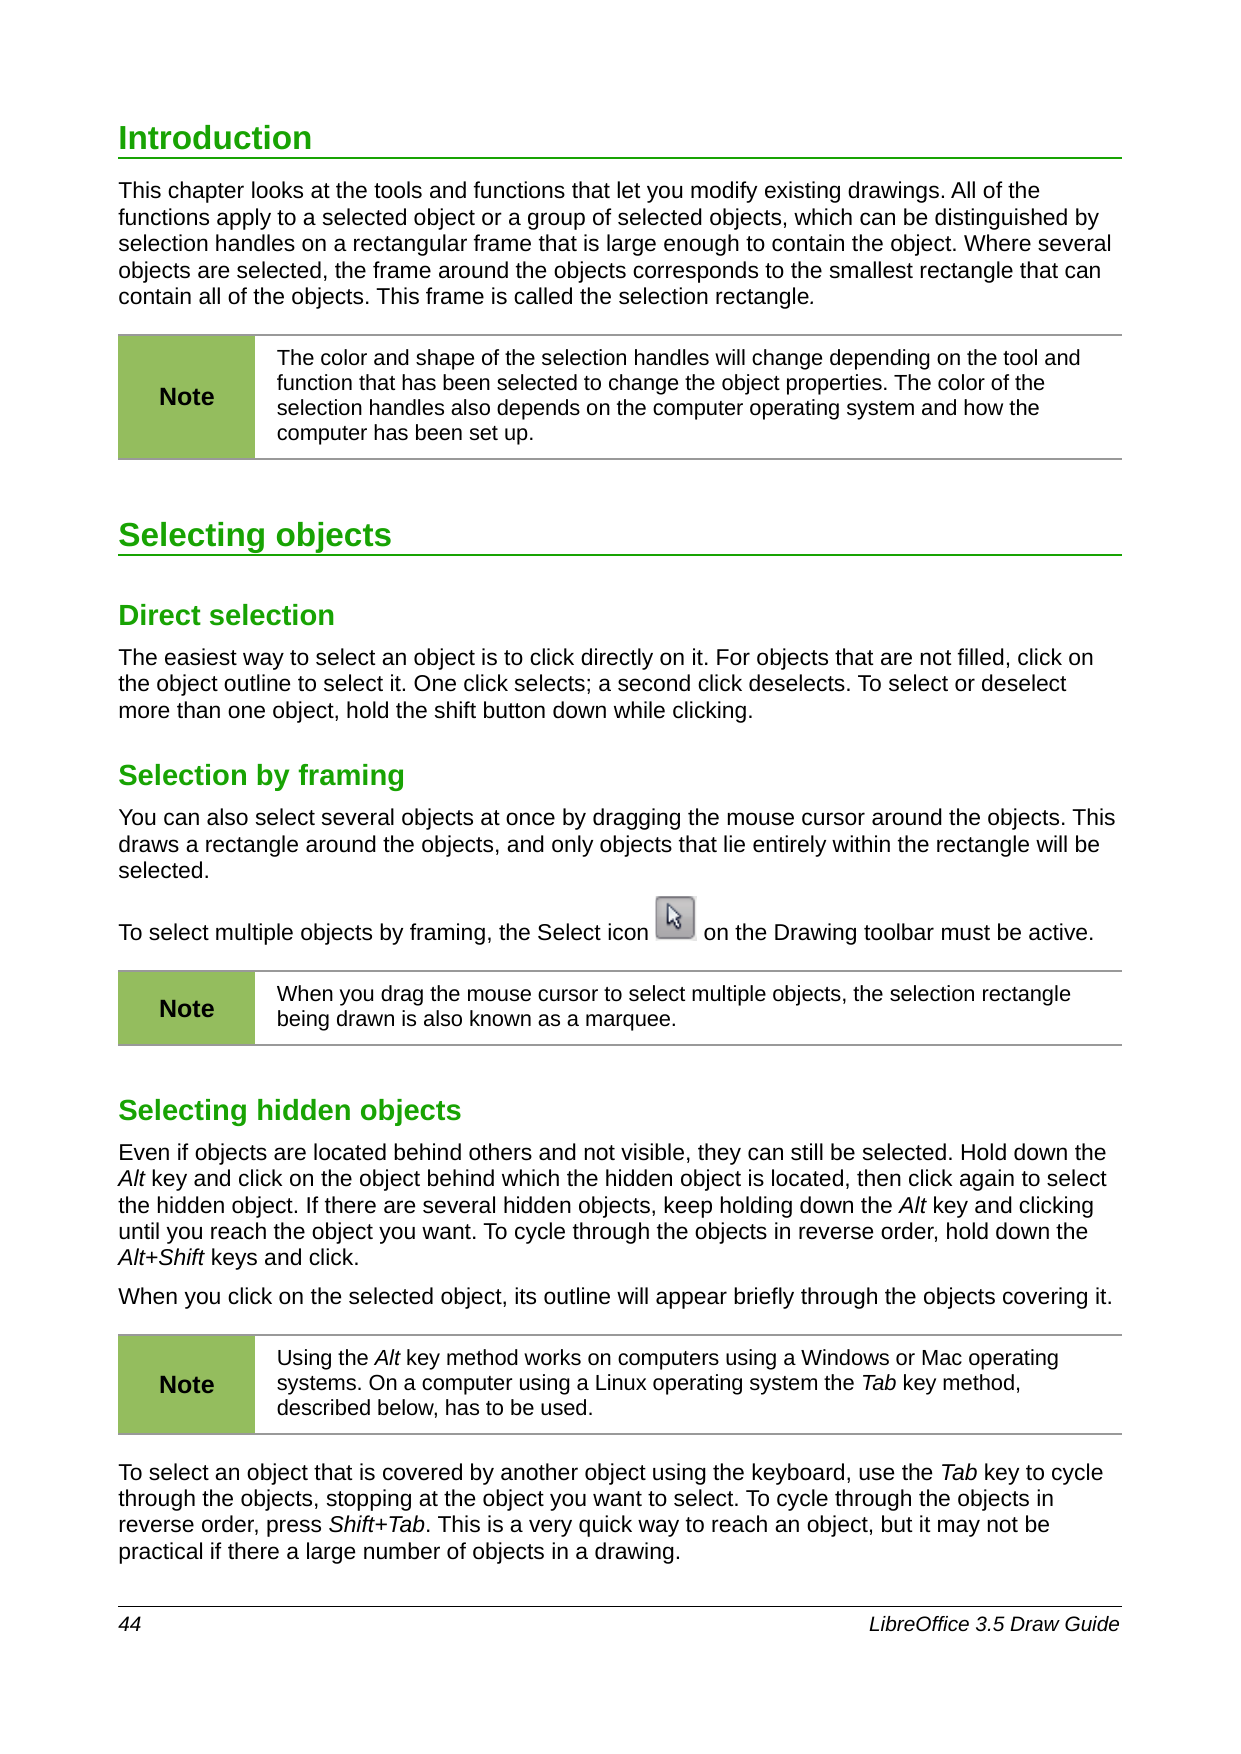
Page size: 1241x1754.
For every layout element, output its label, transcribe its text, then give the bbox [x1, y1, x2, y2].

subtitle Selection by framing [118, 758, 1122, 792]
table_header The color and shape of the selection handles will change depending on the tool and function that has been selected to change the object properties. The color of the selection handles also depends on the computer operating system and how the computer has been set up. [255, 336, 1122, 458]
subtitle Introduction [118, 118, 1122, 157]
table_header Using the Alt key method works on computers using a Windows or Mac operating systems. On a computer using a Linux operating system the Tab key method, described below, has to be used. [255, 1336, 1122, 1433]
table_header Note [118, 1336, 255, 1433]
subtitle Direct selection [118, 598, 1122, 631]
table_header When you drag the mouse cursor to select multiple objects, the selection rectangle being drawn is also known as a marquee. [255, 972, 1122, 1044]
text To select an object that is covered by another object using the keyboard, use the Tab key to cycle through the objects, stopping at the object you want to select. To cycle through the objects in reverse order, press Shift+Tab. This is a very quick way to reach an object, but it may not be practical if there a large number of objects in a drawing. [118, 1459, 1122, 1564]
table_header Note [118, 336, 255, 458]
picture [655, 896, 697, 941]
subtitle Selecting objects [118, 516, 1122, 554]
text This chapter looks at the tools and functions that let you modify existing drawings. All of the functions apply to a selected object or a group of selected objects, which can be distinguished by selection handles on a rectangular frame that is large enough to contain the object. Where several objects are selected, the frame around the objects corresponds to the smallest rectangle that can contain all of the objects. This frame is called the selection rectangle. [118, 177, 1122, 309]
text To select multiple objects by framing, the Select icon on the Drawing toolbar must be active. [118, 917, 1122, 946]
text You can also select several objects at once by dragging the mouse cursor around the objects. This draws a rectangle around the objects, and only objects that lie entirely within the rectangle will be selected. [118, 804, 1122, 883]
table_header Note [118, 972, 255, 1044]
text Even if objects are located behind others and not visible, they can still be selected. Hold down the Alt key and click on the object behind which the hidden object is located, then click again to select the hidden object. If there are several hidden objects, keep holding down the Alt key and clicking until you reach the object you want. To cycle through the objects in reverse order, hold down the Alt+Shift keys and click. [118, 1139, 1122, 1271]
text The easiest way to select an object is to click directly on it. For objects that are not filled, click on the object outline to select it. One click selects; a second click deselects. To select or deselect more than one object, hold the shift button down while clicking. [118, 644, 1122, 723]
subtitle Selecting hidden objects [118, 1093, 1122, 1126]
text When you click on the selected object, its outline will appear briefly through the objects covering it. [118, 1283, 1122, 1309]
